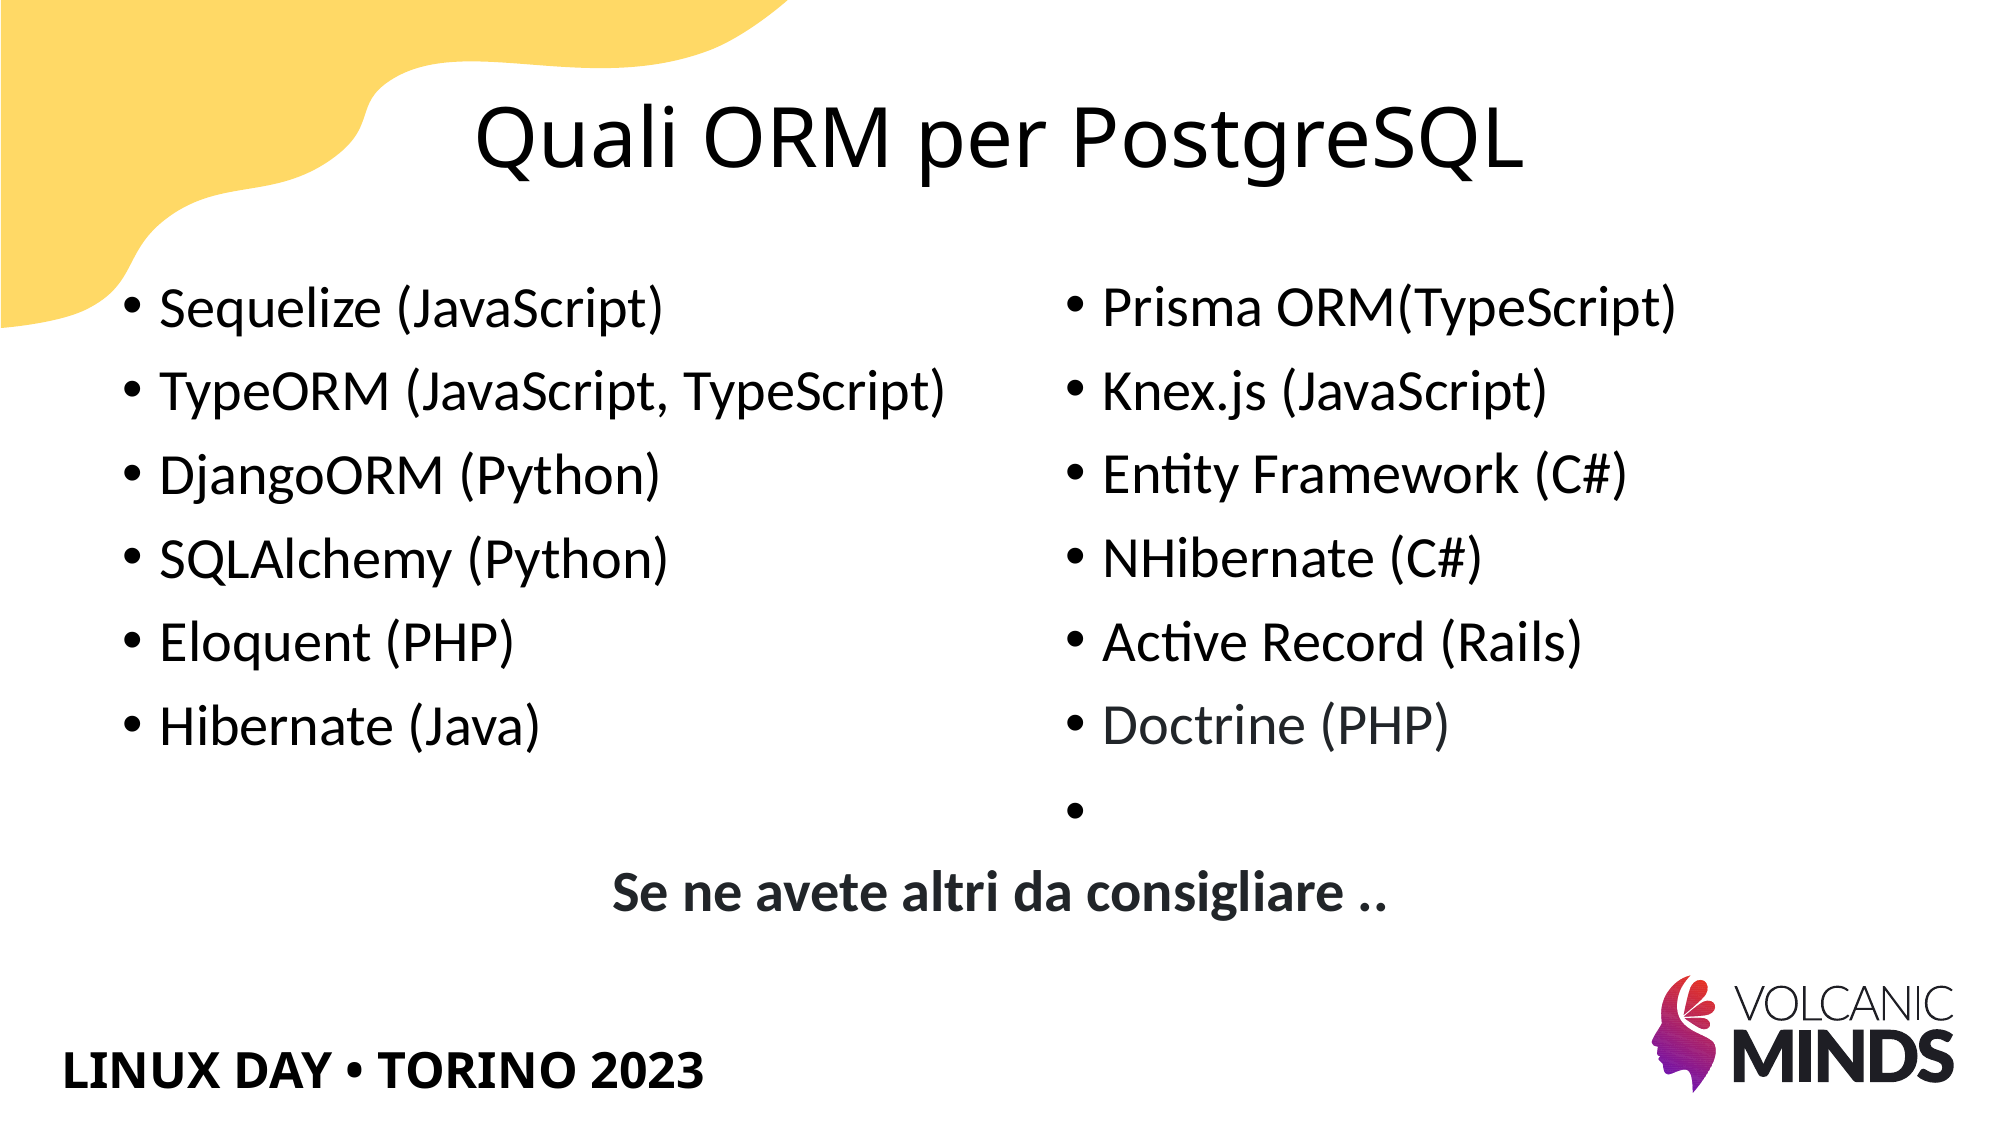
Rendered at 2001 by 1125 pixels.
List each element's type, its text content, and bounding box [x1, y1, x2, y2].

picture [1651, 975, 1955, 1093]
text_box Prisma ORM(TypeScript) Knex.js (JavaScript) Entity Framework (C#) NHibernate (C#) Active Record (Rails) Doctrine (PHP) [1050, 268, 1907, 815]
text_box Se ne avete altri da consigliare .. [541, 845, 1460, 932]
title Quali ORM per PostgreSQL [137, 32, 1863, 250]
picture [0, 0, 906, 631]
list Sequelize (JavaScript) TypeORM (JavaScript, TypeScript) DjangoORM (Python) SQLAlchemy (Python) Eloquent (PHP) Hibernate (Java) [107, 269, 990, 815]
text_box LINUX DAY • TORINO 2023 [46, 961, 1547, 1107]
